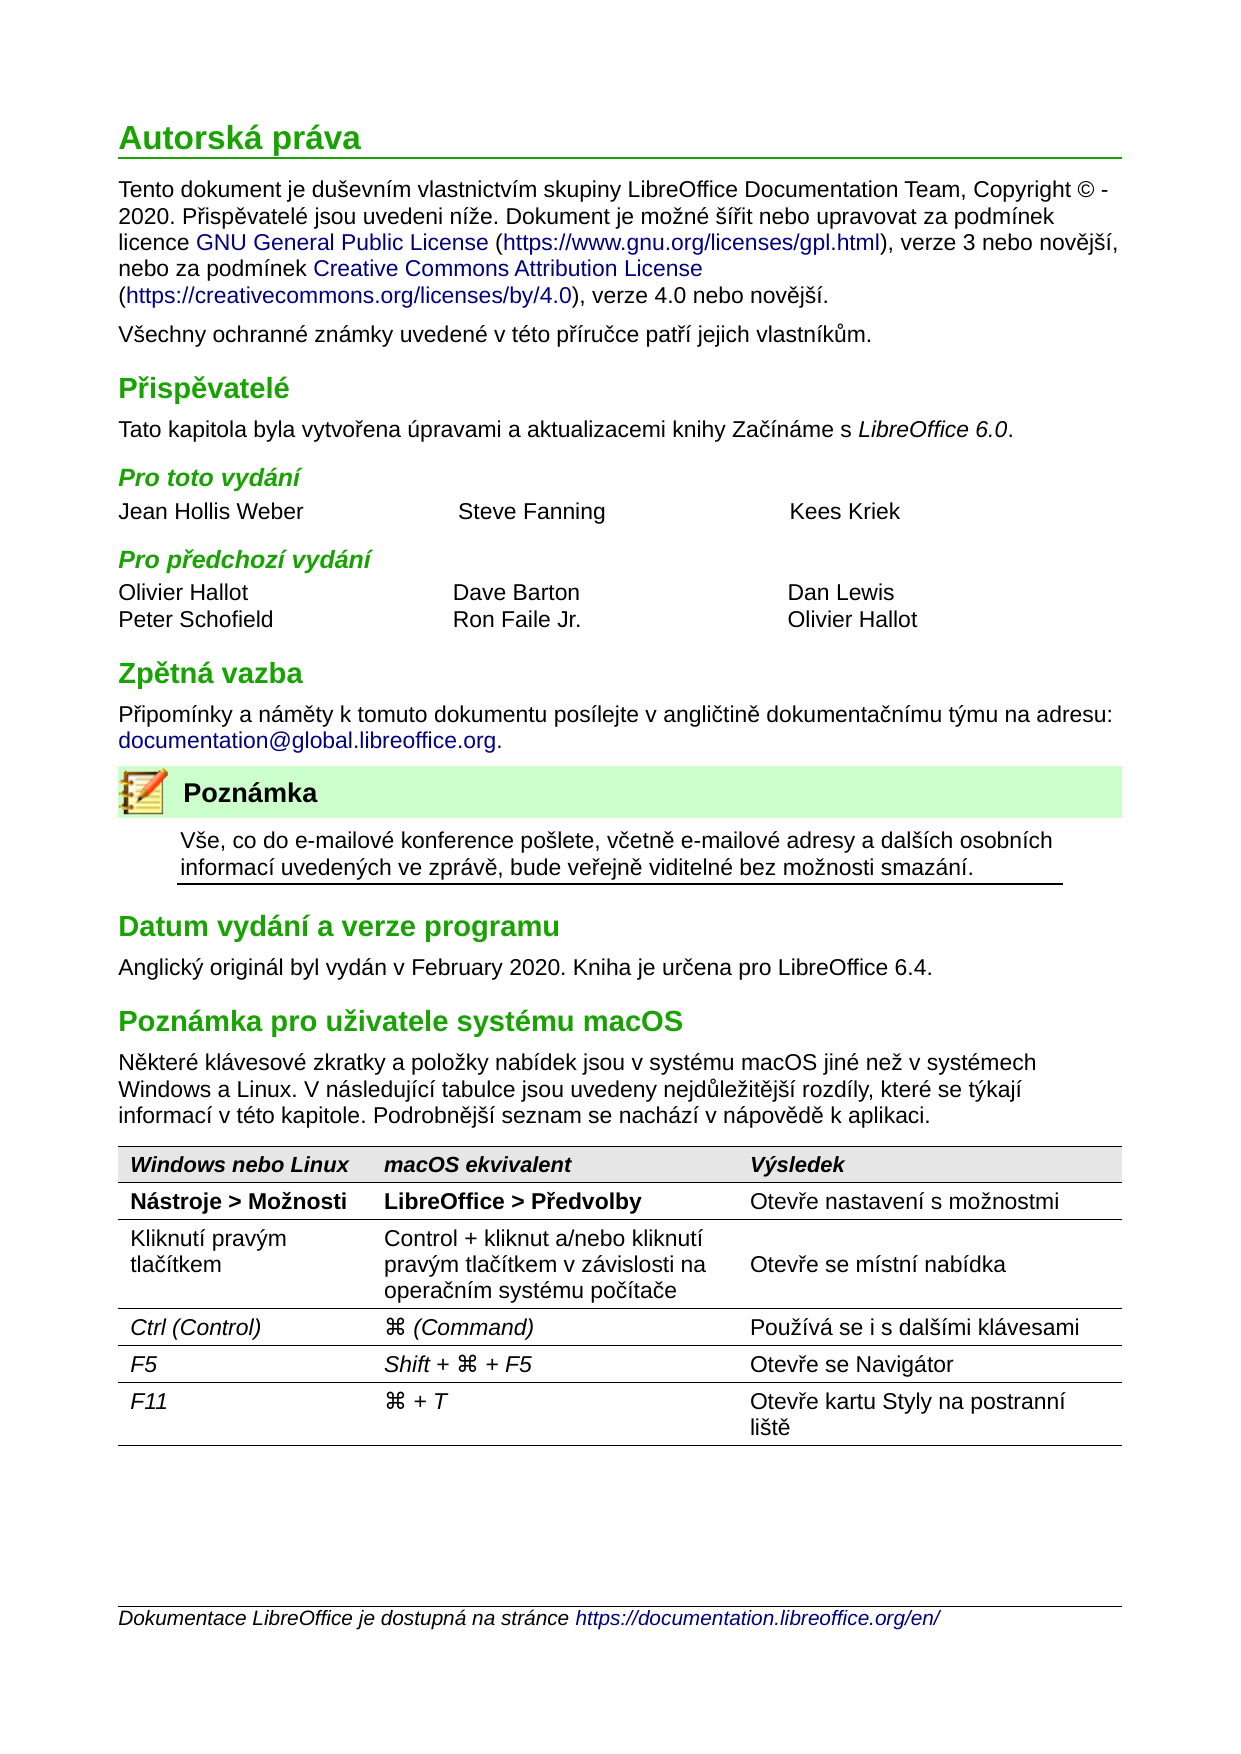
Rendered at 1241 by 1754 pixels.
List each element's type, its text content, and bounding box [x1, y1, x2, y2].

table_header Windows nebo Linux [118, 1147, 372, 1182]
table_cell Control + kliknut a/nebo kliknutí pravým tlačítkem v závislosti na operačním systému počítače [372, 1220, 738, 1308]
text Připomínky a náměty k tomuto dokumentu posílejte v angličtině dokumentačnímu týmu na adresu: documentation@global.libreoffice.org. [118, 701, 1122, 754]
table_header Dave Barton [453, 579, 787, 606]
table_cell Otevře kartu Styly na postranní liště [738, 1383, 1122, 1445]
table_cell ⌘ (Command) [372, 1309, 738, 1345]
table_cell Otevře nastavení s možnostmi [738, 1183, 1122, 1219]
table_header Kees Kriek [789, 498, 1122, 524]
table_cell F5 [118, 1346, 372, 1382]
table_header Jean Hollis Weber [118, 498, 458, 524]
table_header Olivier Hallot [118, 579, 453, 606]
table_cell Otevře se Navigátor [738, 1346, 1122, 1382]
table_cell Používá se i s dalšími klávesami [738, 1309, 1122, 1345]
subtitle Přispěvatelé [118, 371, 1122, 404]
picture [119, 767, 170, 818]
subtitle Poznámka pro uživatele systému macOS [118, 1004, 1122, 1037]
subtitle Poznámka [118, 774, 1122, 814]
subtitle Autorská práva [118, 118, 1122, 157]
subtitle Pro předchozí vydání [118, 544, 1122, 573]
table_header Výsledek [738, 1147, 1122, 1182]
text Některé klávesové zkratky a položky nabídek jsou v systému macOS jiné než v systémech Windows a Linux. V následující tabulce jsou uvedeny nejdůležitější rozdíly, které se týkají informací v této kapitole. Podrobnější seznam se nachází v nápovědě k aplikaci. [118, 1049, 1122, 1128]
table_cell Ctrl (Control) [118, 1309, 372, 1345]
table_cell Otevře se místní nabídka [738, 1220, 1122, 1308]
table_header Steve Fanning [458, 498, 789, 524]
table_cell F11 [118, 1383, 372, 1445]
text Tento dokument je duševním vlastnictvím skupiny LibreOffice Documentation Team, Copyright © - 2020. Přispěvatelé jsou uvedeni níže. Dokument je možné šířit nebo upravovat za podmínek licence GNU General Public License (https://www.gnu.org/licenses/gpl.html), verze 3 nebo novější, nebo za podmínek Creative Commons Attribution License (https://creativecommons.org/licenses/by/4.0), verze 4.0 nebo novější. [118, 176, 1122, 308]
table_cell Ron Faile Jr. [453, 606, 787, 632]
subtitle Pro toto vydání [118, 463, 1122, 492]
subtitle Datum vydání a verze programu [118, 909, 1122, 942]
table_header Dan Lewis [788, 579, 1122, 606]
table_cell Nástroje > Možnosti [118, 1183, 372, 1219]
table_cell ⌘ + T [372, 1383, 738, 1445]
text Všechny ochranné známky uvedené v této příručce patří jejich vlastníkům. [118, 321, 1122, 347]
text Anglický originál byl vydán v únoru 2020. Kniha je určena pro LibreOffice 6.4. [118, 954, 1122, 980]
table_cell Olivier Hallot [788, 606, 1122, 632]
table_header macOS ekvivalent [372, 1147, 738, 1182]
table_cell Peter Schofield [118, 606, 453, 632]
subtitle Zpětná vazba [118, 656, 1122, 689]
text Vše, co do e-mailové konference pošlete, včetně e-mailové adresy a dalších osobních informací uvedených ve zprávě, bude veřejně viditelné bez možnosti smazání. [177, 824, 1063, 883]
table_cell Kliknutí pravým tlačítkem [118, 1220, 372, 1308]
text Tato kapitola byla vytvořena úpravami a aktualizacemi knihy Začínáme s LibreOffice 6.0. [118, 416, 1122, 442]
table_cell LibreOffice > Předvolby [372, 1183, 738, 1219]
table_cell Shift + ⌘ + F5 [372, 1346, 738, 1382]
